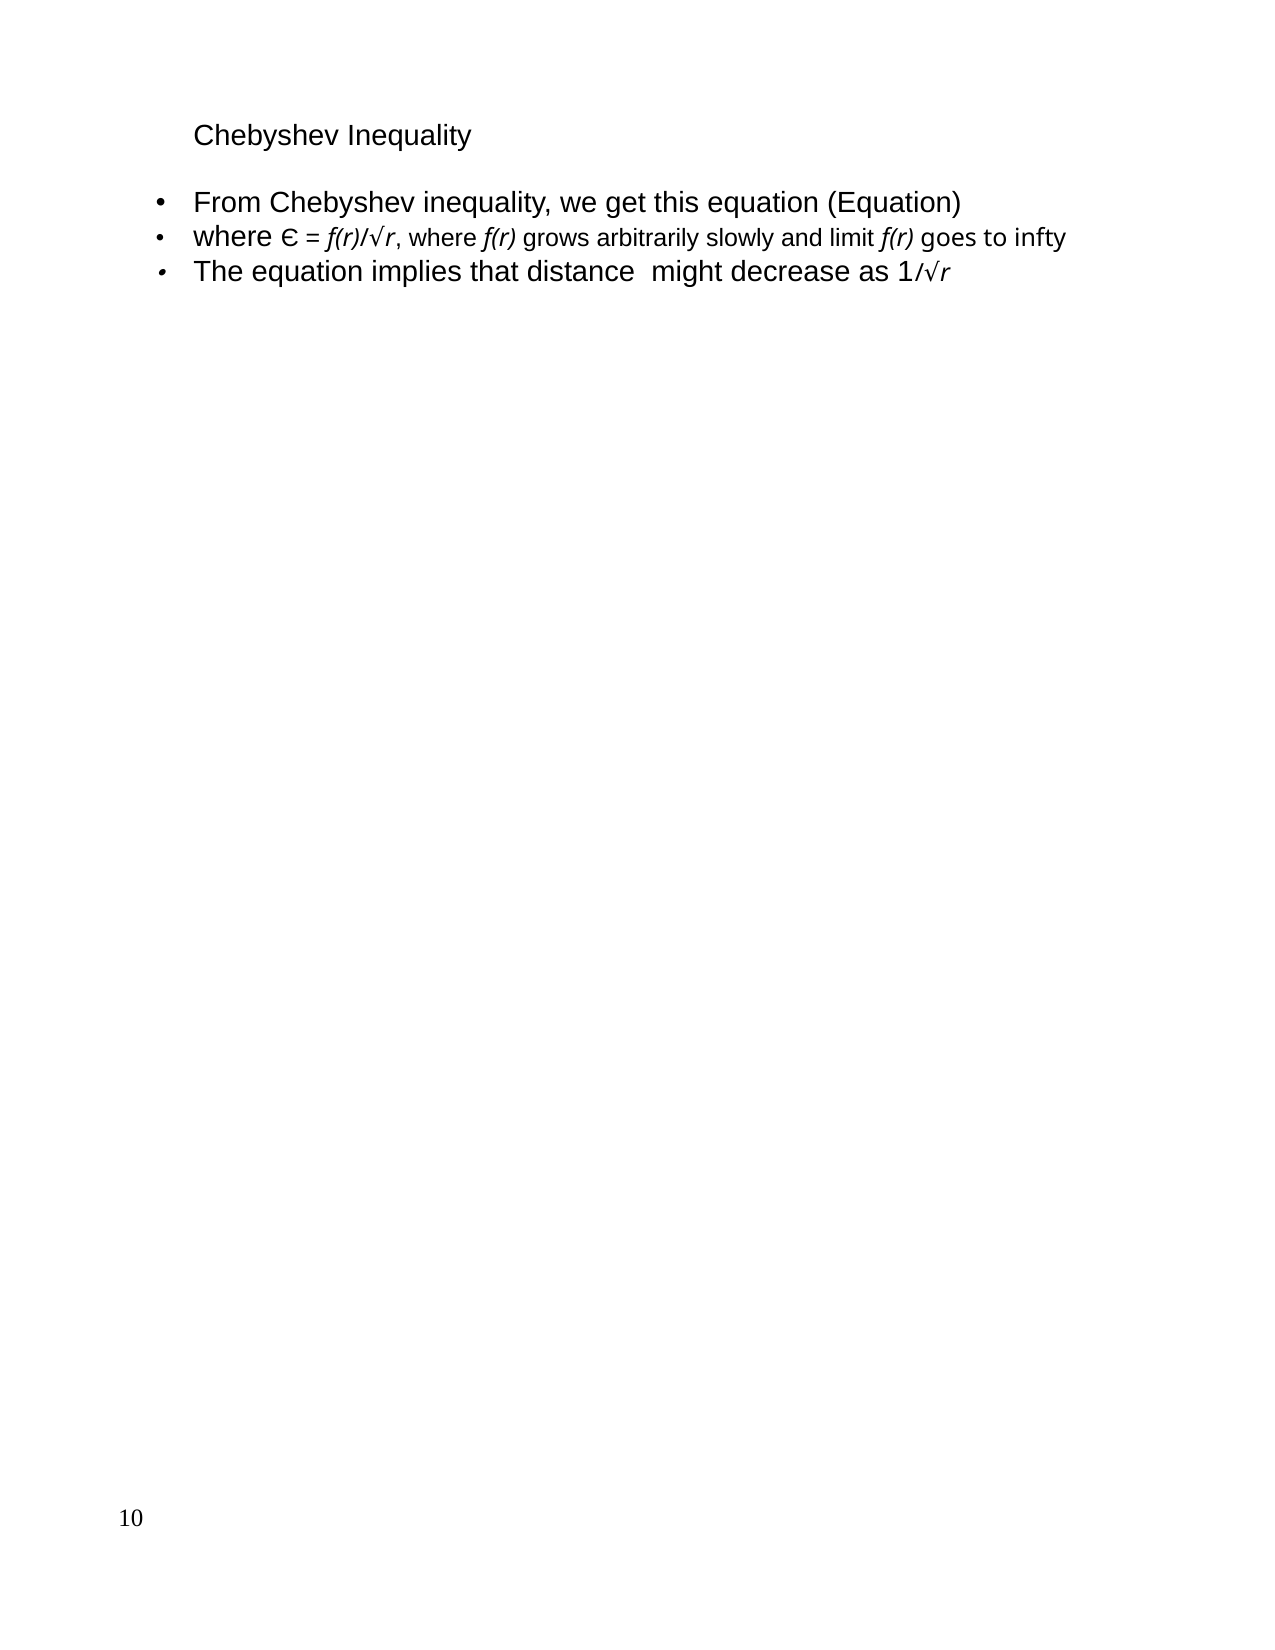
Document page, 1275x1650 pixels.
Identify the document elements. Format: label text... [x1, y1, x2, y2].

list The equation implies that distance might decrease as 1/√r [156, 254, 1157, 288]
list From Chebyshev inequality, we get this equation (Equation) [156, 185, 1157, 219]
list where Є = f(r)/√r, where f(r) grows arbitrarily slowly and limit f(r) goes to infty [156, 219, 1157, 254]
list Chebyshev Inequality [156, 118, 1157, 152]
